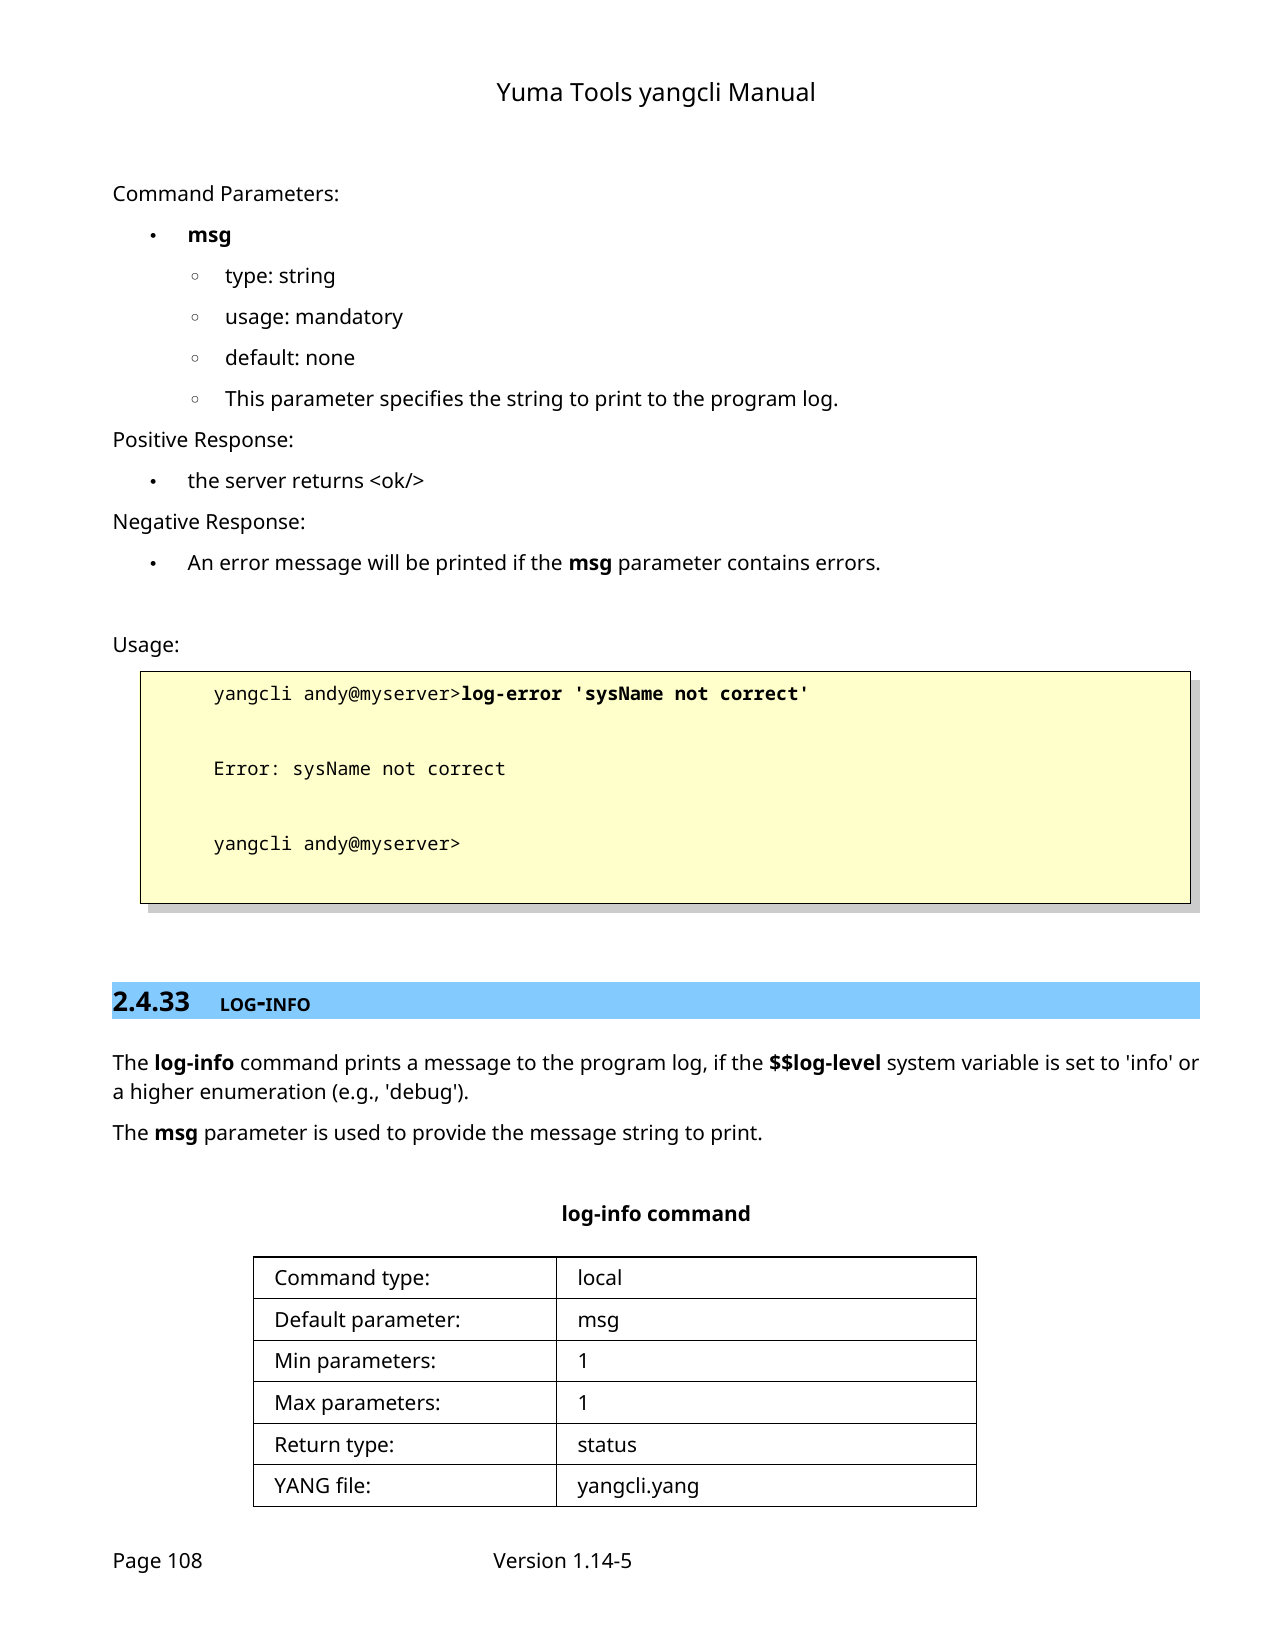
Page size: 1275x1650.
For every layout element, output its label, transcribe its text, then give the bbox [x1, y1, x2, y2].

table_cell yangcli.yang [557, 1465, 976, 1506]
list This parameter specifies the string to print to the program log. [187, 384, 1200, 413]
list type: string [187, 261, 1200, 290]
table_cell Max parameters: [254, 1382, 556, 1423]
table_cell msg [557, 1299, 976, 1339]
table_cell 1 [557, 1382, 976, 1423]
text yangcli andy@myserver>log-error 'sysName not correct' [141, 672, 1190, 706]
text The msg parameter is used to provide the message string to print. [112, 1118, 1200, 1146]
text yangcli andy@myserver> [141, 821, 1190, 856]
list msg [150, 220, 1200, 249]
table_cell Default parameter: [254, 1299, 556, 1339]
table_cell 1 [557, 1341, 976, 1381]
text Negative Response: [112, 507, 1200, 535]
list usage: mandatory [187, 302, 1200, 331]
table_cell YANG file: [254, 1465, 556, 1506]
text Command Parameters: [112, 179, 1200, 208]
list default: none [187, 343, 1200, 372]
table_header Command type: [254, 1258, 556, 1298]
text Error: sysName not correct [141, 746, 1190, 781]
table_header local [557, 1258, 976, 1298]
list An error message will be printed if the msg parameter contains errors. [150, 548, 1200, 576]
subtitle log-info command [127, 1199, 1185, 1228]
table_cell Return type: [254, 1424, 556, 1464]
subtitle log-info [112, 982, 1200, 1019]
table_cell Min parameters: [254, 1341, 556, 1381]
list the server returns <ok/> [150, 466, 1200, 494]
table_cell status [557, 1424, 976, 1464]
text Positive Response: [112, 425, 1200, 453]
text The log-info command prints a message to the program log, if the $$log-level system variable is set to 'info' or a higher enumeration (e.g., 'debug'). [112, 1048, 1200, 1105]
text Usage: [112, 630, 1200, 658]
